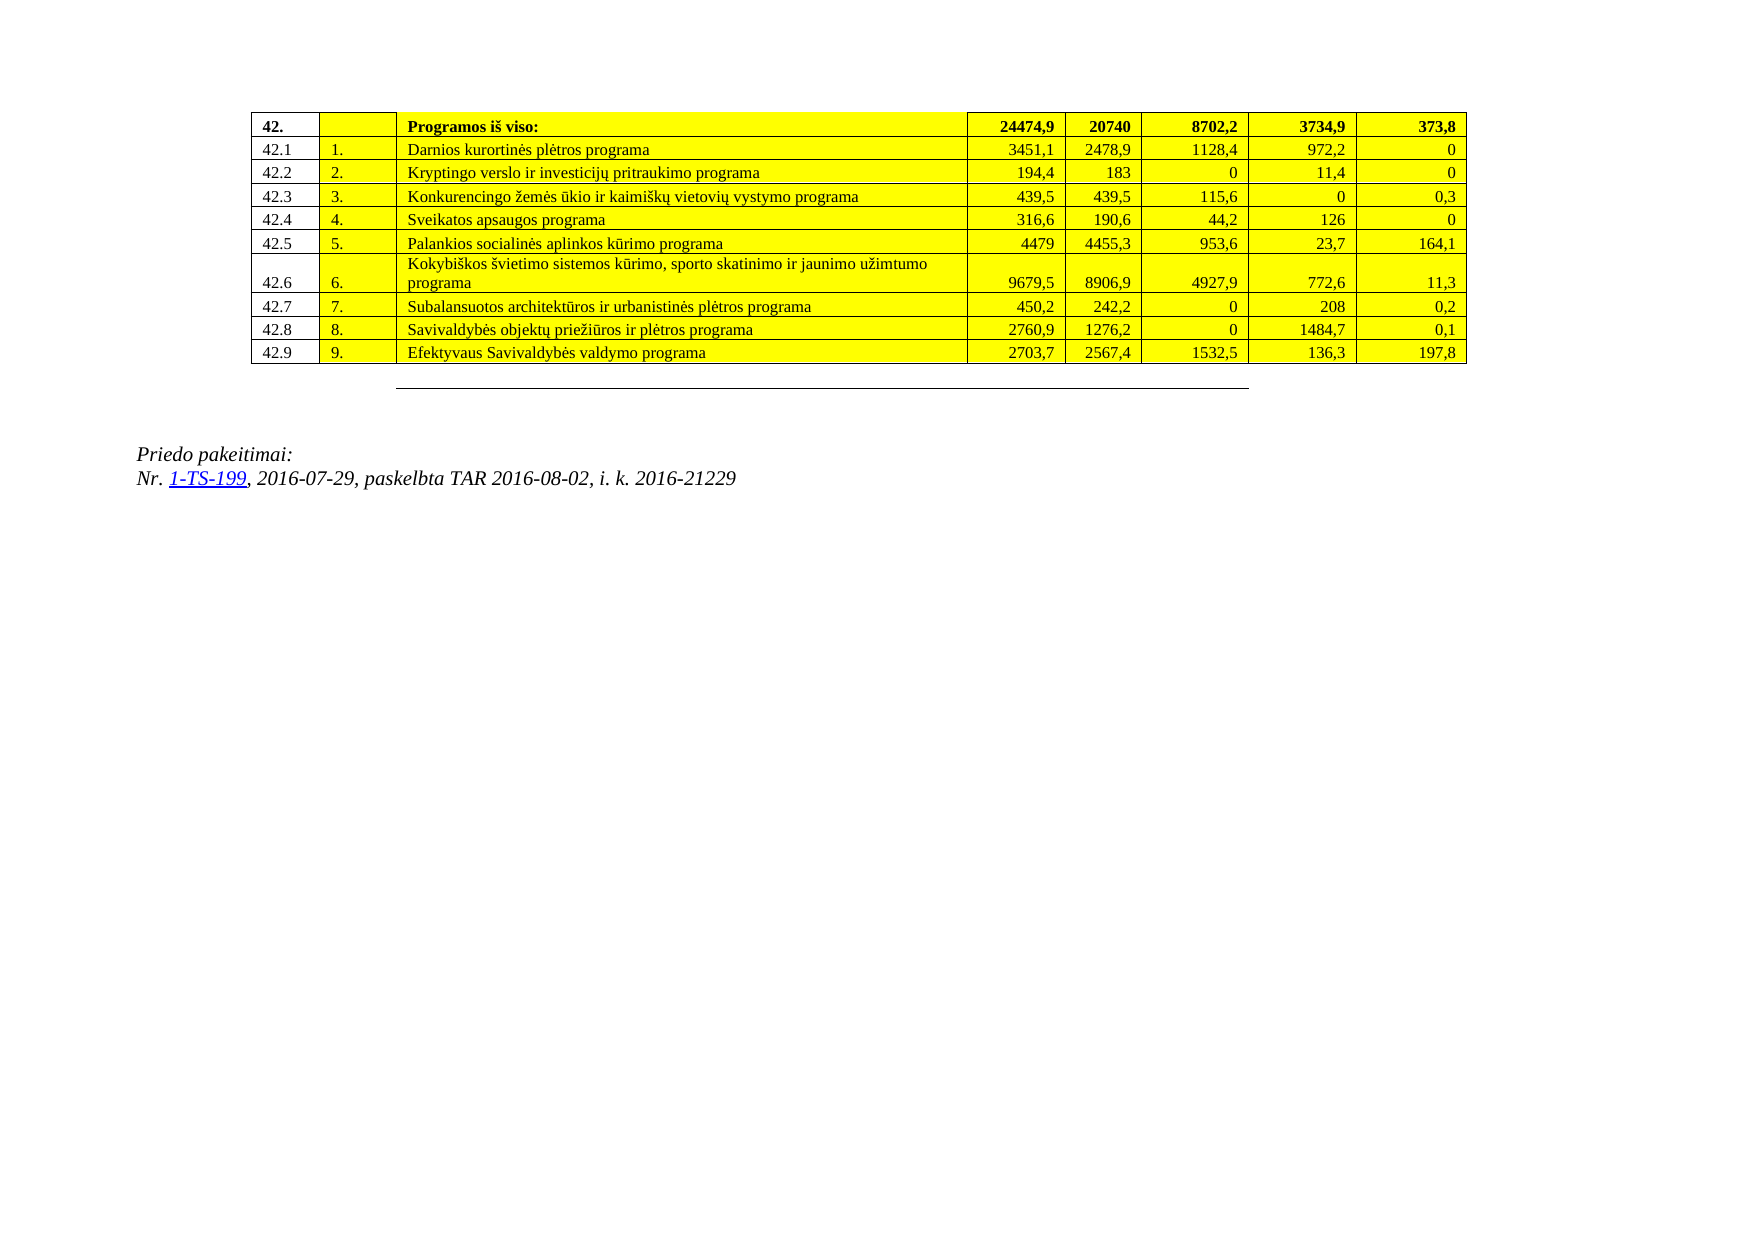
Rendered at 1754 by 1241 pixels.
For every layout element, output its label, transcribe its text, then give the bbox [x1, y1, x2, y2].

table_cell Efektyvaus Savivaldybės valdymo programa [397, 340, 967, 362]
table_cell Darnios kurortinės plėtros programa [397, 137, 967, 159]
table_cell 9. [320, 340, 396, 362]
table_cell [1249, 388, 1356, 413]
table_cell 373,8 [1357, 113, 1466, 136]
table_cell 42.3 [252, 184, 319, 206]
table_cell 439,5 [1066, 184, 1141, 206]
table_cell [967, 389, 1065, 413]
text Nr. 1-TS-199, 2016-07-29, paskelbta TAR 2016-08-02, i. k. 2016-21229 [136, 466, 1679, 489]
table_cell 0 [1142, 317, 1248, 339]
table_cell Programos iš viso: [397, 112, 967, 136]
table_cell 42.8 [252, 317, 319, 339]
table_cell 42.7 [252, 293, 319, 316]
table_cell 4479 [968, 230, 1065, 253]
table_cell 24474,9 [968, 113, 1065, 136]
table_cell Palankios socialinės aplinkos kūrimo programa [397, 230, 967, 253]
table_cell Sveikatos apsaugos programa [397, 207, 967, 229]
table_cell 8702,2 [1142, 113, 1248, 136]
table_cell [967, 364, 1065, 388]
table_cell 0 [1249, 184, 1356, 206]
table_cell 6. [320, 254, 396, 292]
table_cell [320, 388, 396, 413]
table_cell 11,3 [1357, 254, 1466, 292]
table_cell 3734,9 [1249, 113, 1356, 136]
table_cell [396, 389, 967, 413]
table_cell 0 [1357, 207, 1466, 229]
table_cell 1128,4 [1142, 137, 1248, 159]
table_cell 183 [1066, 160, 1141, 182]
table_cell [1249, 364, 1356, 388]
table_cell 2760,9 [968, 317, 1065, 339]
table_cell [1356, 388, 1467, 413]
table_cell 9679,5 [968, 254, 1065, 292]
table_cell 197,8 [1357, 340, 1466, 362]
table_cell 4. [320, 207, 396, 229]
table_cell 316,6 [968, 207, 1065, 229]
table_cell 242,2 [1066, 293, 1141, 316]
table_cell 164,1 [1357, 230, 1466, 253]
table_cell 1532,5 [1142, 340, 1248, 362]
table_cell [1065, 389, 1142, 413]
table_cell 42.4 [252, 207, 319, 229]
table_cell 8. [320, 317, 396, 339]
table_cell 0 [1357, 160, 1466, 182]
table_cell 42.9 [252, 340, 319, 362]
table_cell [320, 364, 396, 388]
table_cell [320, 113, 396, 136]
table_cell Subalansuotos architektūros ir urbanistinės plėtros programa [397, 293, 967, 316]
table_cell 3451,1 [968, 137, 1065, 159]
table_cell 0,2 [1357, 293, 1466, 316]
text Priedo pakeitimai: [136, 441, 1679, 466]
table_cell 42.1 [252, 137, 319, 159]
table_cell 20740 [1066, 113, 1141, 136]
table_cell [251, 364, 319, 388]
table_cell 450,2 [968, 293, 1065, 316]
table_cell 126 [1249, 207, 1356, 229]
table_cell [1142, 389, 1249, 413]
table_cell 0 [1142, 160, 1248, 182]
table_cell 1276,2 [1066, 317, 1141, 339]
table_cell 4927,9 [1142, 254, 1248, 292]
table_cell 0 [1357, 137, 1466, 159]
table_cell [1065, 364, 1142, 388]
table_cell 194,4 [968, 160, 1065, 182]
table_cell 0 [1142, 293, 1248, 316]
table_cell Kokybiškos švietimo sistemos kūrimo, sporto skatinimo ir jaunimo užimtumo programa [397, 254, 967, 292]
table_cell 2478,9 [1066, 137, 1141, 159]
table_cell Konkurencingo žemės ūkio ir kaimiškų vietovių vystymo programa [397, 184, 967, 206]
table_cell 136,3 [1249, 340, 1356, 362]
table_cell [396, 364, 967, 388]
table_cell 44,2 [1142, 207, 1248, 229]
table_cell Kryptingo verslo ir investicijų pritraukimo programa [397, 160, 967, 182]
table_cell [1142, 364, 1249, 388]
table_cell 8906,9 [1066, 254, 1141, 292]
table_cell 7. [320, 293, 396, 316]
table_cell 2567,4 [1066, 340, 1141, 362]
table_cell 2703,7 [968, 340, 1065, 362]
table_cell [251, 388, 319, 413]
table_cell 11,4 [1249, 160, 1356, 182]
table_cell 42.2 [252, 160, 319, 182]
table_cell 5. [320, 230, 396, 253]
table_cell 115,6 [1142, 184, 1248, 206]
table_cell Savivaldybės objektų priežiūros ir plėtros programa [397, 317, 967, 339]
table_cell 42.6 [252, 254, 319, 292]
table_cell 953,6 [1142, 230, 1248, 253]
table_cell 190,6 [1066, 207, 1141, 229]
table_cell 0,1 [1357, 317, 1466, 339]
table_cell 4455,3 [1066, 230, 1141, 253]
table_cell 2. [320, 160, 396, 182]
table_cell 772,6 [1249, 254, 1356, 292]
table_cell 208 [1249, 293, 1356, 316]
table_cell 972,2 [1249, 137, 1356, 159]
table_cell 1484,7 [1249, 317, 1356, 339]
table_cell 3. [320, 184, 396, 206]
table_cell 0,3 [1357, 184, 1466, 206]
table_cell [1356, 364, 1467, 388]
table_cell 23,7 [1249, 230, 1356, 253]
table_cell 439,5 [968, 184, 1065, 206]
table_cell 42. [252, 113, 319, 136]
table_cell 42.5 [252, 230, 319, 253]
table_cell 1. [320, 137, 396, 159]
